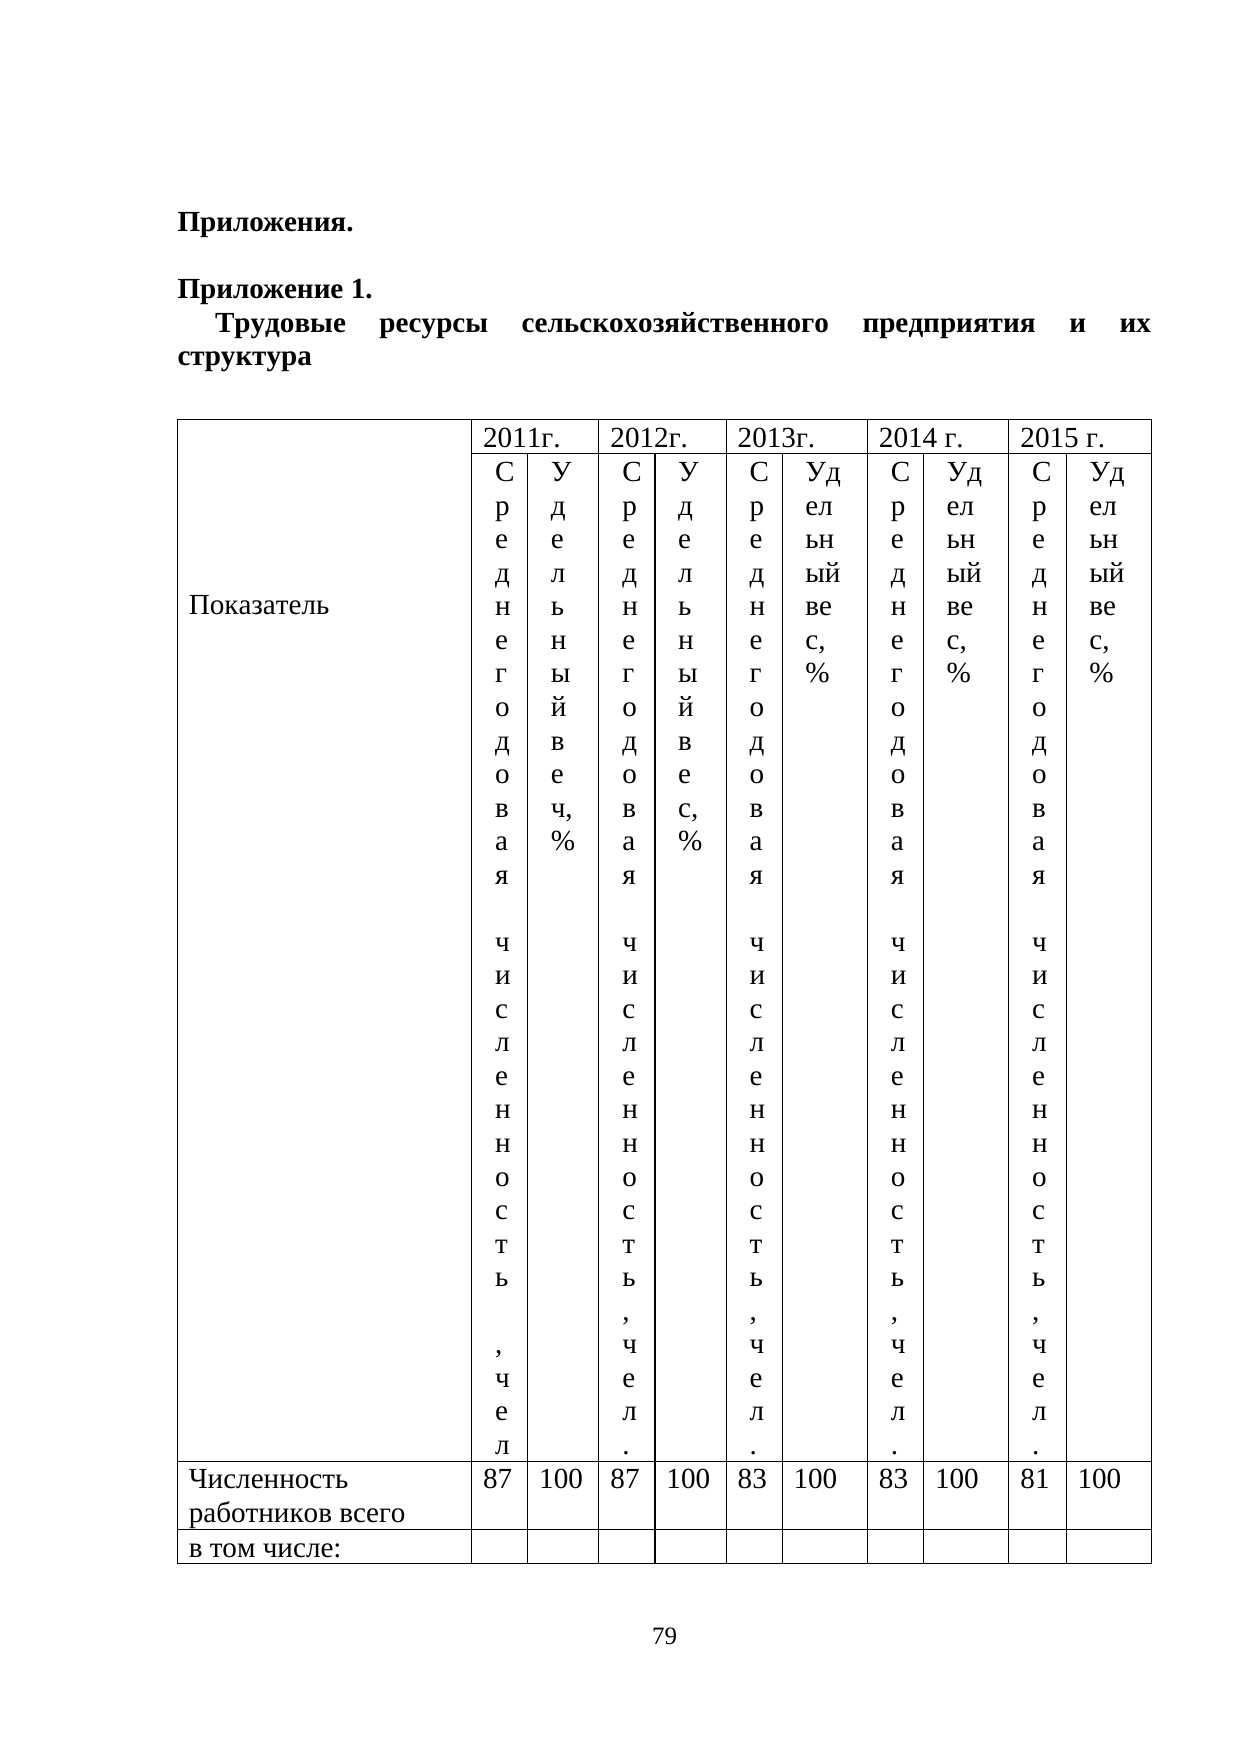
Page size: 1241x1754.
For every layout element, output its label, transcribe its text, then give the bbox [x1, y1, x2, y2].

table_cell Среднегодовая численность, чел. [868, 454, 923, 1461]
table_cell 100 [924, 1462, 1008, 1529]
text Приложение 1. [177, 271, 1152, 305]
table_cell 100 [528, 1462, 598, 1529]
table_cell Удельный вес,% [656, 454, 726, 1461]
table_cell 83 [727, 1462, 782, 1529]
table_cell [1067, 1530, 1151, 1563]
table_header 2013г. [727, 420, 867, 453]
table_cell [868, 1530, 923, 1563]
table_cell 87 [599, 1462, 654, 1529]
table_cell Среднегодовая численность, чел. [727, 454, 782, 1461]
table_cell Удельный вес, % [1067, 454, 1151, 1461]
table_cell 87 [472, 1462, 527, 1529]
table_cell [727, 1530, 782, 1563]
table_cell 100 [783, 1462, 867, 1529]
table_cell [472, 1530, 527, 1563]
table_cell [1009, 1530, 1066, 1563]
table_header 2014 г. [868, 420, 1008, 453]
table_header 2015 г. [1009, 420, 1151, 453]
table_header 2012г. [599, 420, 726, 453]
table_cell в том числе: [178, 1530, 471, 1563]
table_cell Удельный вес, % [924, 454, 1008, 1461]
text Приложения. [177, 204, 1152, 238]
table_cell Среднегодовая численность, чел. [1009, 454, 1066, 1461]
table_header 2011г. [472, 420, 598, 453]
table_cell Удельный вес, % [783, 454, 867, 1461]
table_header Показатель [178, 420, 471, 1461]
table_cell 100 [1067, 1462, 1151, 1529]
table_cell Удельный веч,% [528, 454, 598, 1461]
table_cell Численность работников всего [178, 1462, 471, 1529]
text Трудовые ресурсы сельскохозяйственного предприятия и их структура [177, 305, 1152, 372]
table_cell [599, 1530, 654, 1563]
table_cell Среднегодовая численность,чел. [599, 454, 654, 1461]
table_cell [656, 1530, 726, 1563]
table_cell [528, 1530, 598, 1563]
table_cell Среднегодовая численность ,чел [472, 454, 527, 1461]
table_cell [783, 1530, 867, 1563]
table_cell 83 [868, 1462, 923, 1529]
table_cell 100 [656, 1462, 726, 1529]
table_cell 81 [1009, 1462, 1066, 1529]
table_cell [924, 1530, 1008, 1563]
